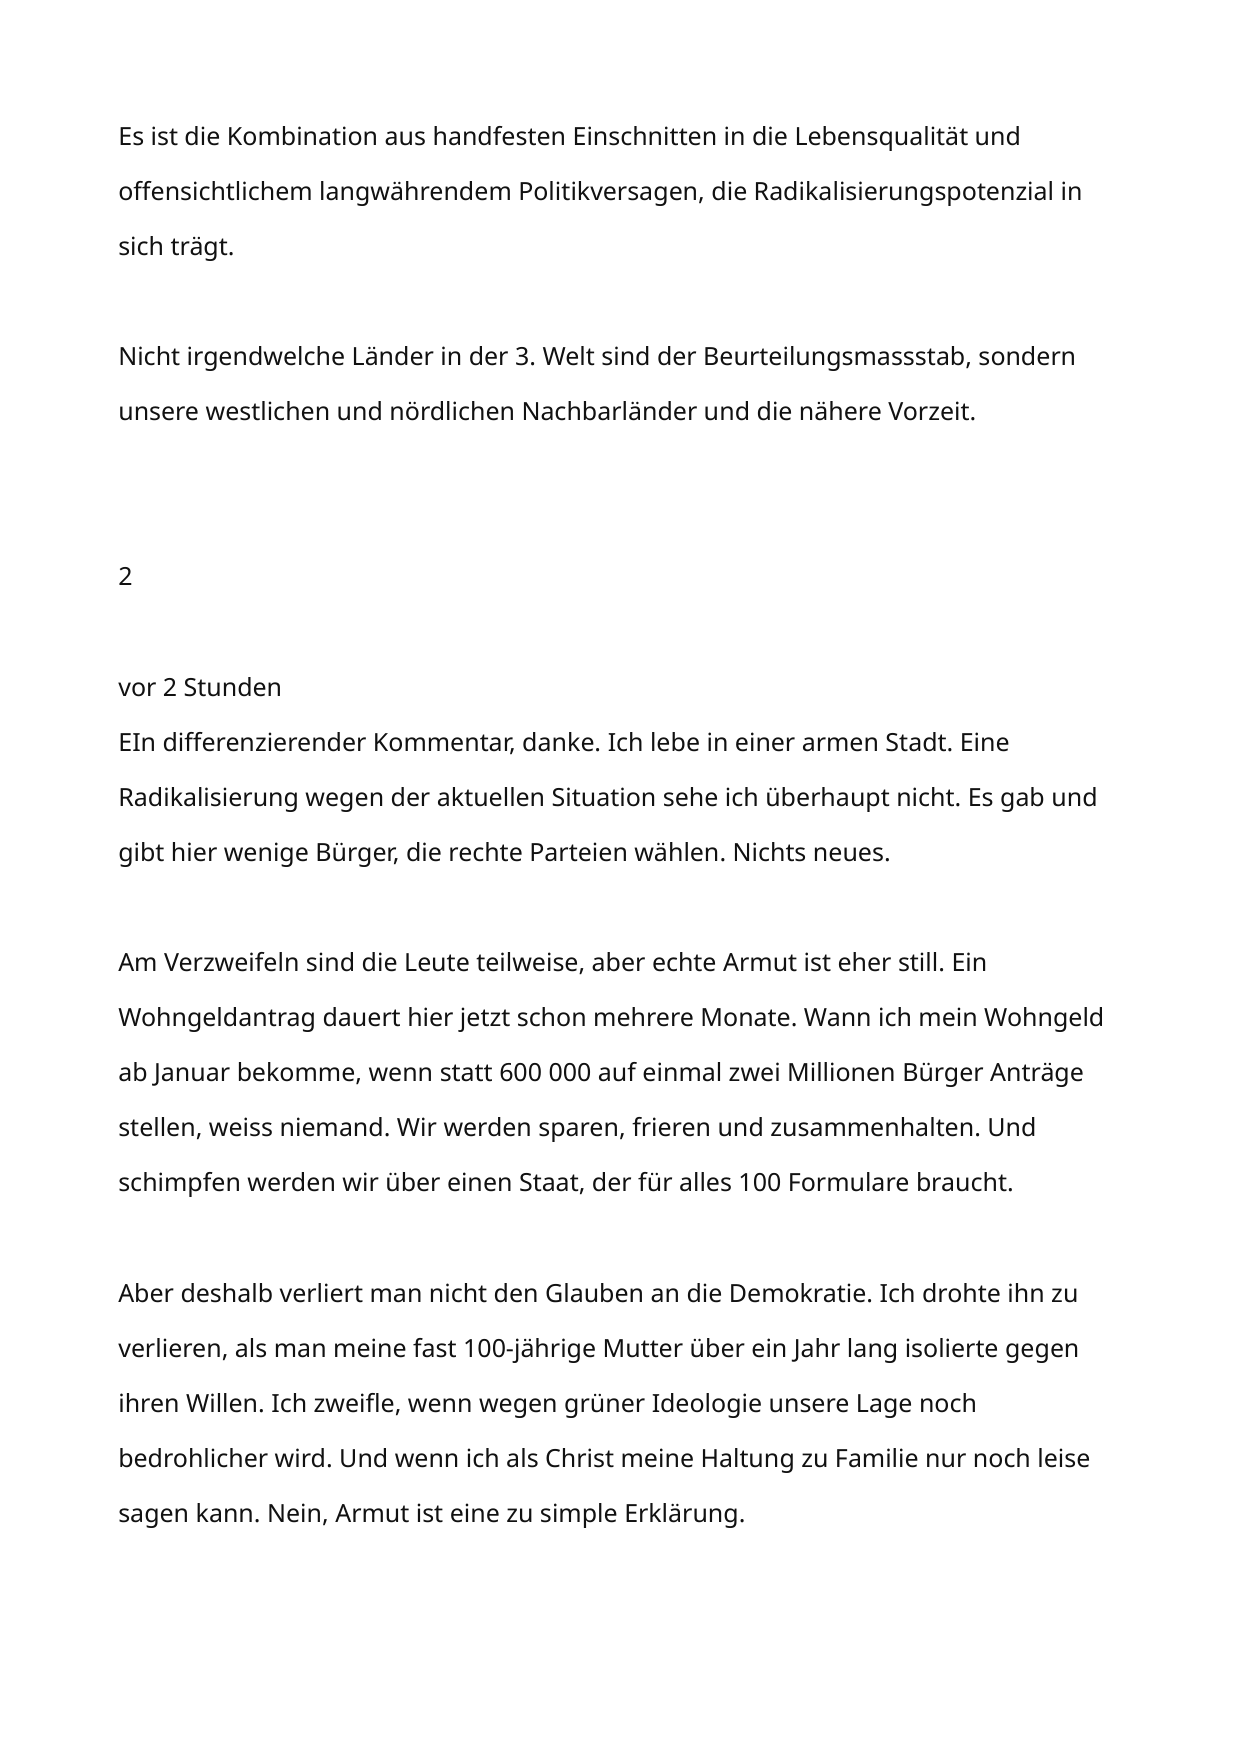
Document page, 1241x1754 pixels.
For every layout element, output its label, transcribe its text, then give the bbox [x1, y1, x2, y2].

text EIn differenzierender Kommentar, danke. Ich lebe in einer armen Stadt. Eine Radikalisierung wegen der aktuellen Situation sehe ich überhaupt nicht. Es gab und gibt hier wenige Bürger, die rechte Parteien wählen. Nichts neues. [118, 724, 1122, 868]
text Nicht irgendwelche Länder in der 3. Welt sind der Beurteilungsmassstab, sondern unsere westlichen und nördlichen Nachbarländer und die nähere Vorzeit. [118, 338, 1122, 428]
text Am Verzweifeln sind die Leute teilweise, aber echte Armut ist eher still. Ein Wohngeldantrag dauert hier jetzt schon mehrere Monate. Wann ich mein Wohngeld ab Januar bekomme, wenn statt 600 000 auf einmal zwei Millionen Bürger Anträge stellen, weiss niemand. Wir werden sparen, frieren und zusammenhalten. Und schimpfen werden wir über einen Staat, der für alles 100 Formulare braucht. [118, 945, 1122, 1199]
text 2 [118, 559, 1122, 593]
text Aber deshalb verliert man nicht den Glauben an die Demokratie. Ich drohte ihn zu verlieren, als man meine fast 100-jährige Mutter über ein Jahr lang isolierte gegen ihren Willen. Ich zweifle, wenn wegen grüner Ideologie unsere Lage noch bedrohlicher wird. Und wenn ich als Christ meine Haltung zu Familie nur noch leise sagen kann. Nein, Armut ist eine zu simple Erklärung. [118, 1275, 1122, 1530]
text vor 2 Stunden [118, 669, 1122, 703]
text Es ist die Kombination aus handfesten Einschnitten in die Lebensqualität und offensichtlichem langwährendem Politikversagen, die Radikalisierungspotenzial in sich trägt. [118, 118, 1122, 262]
